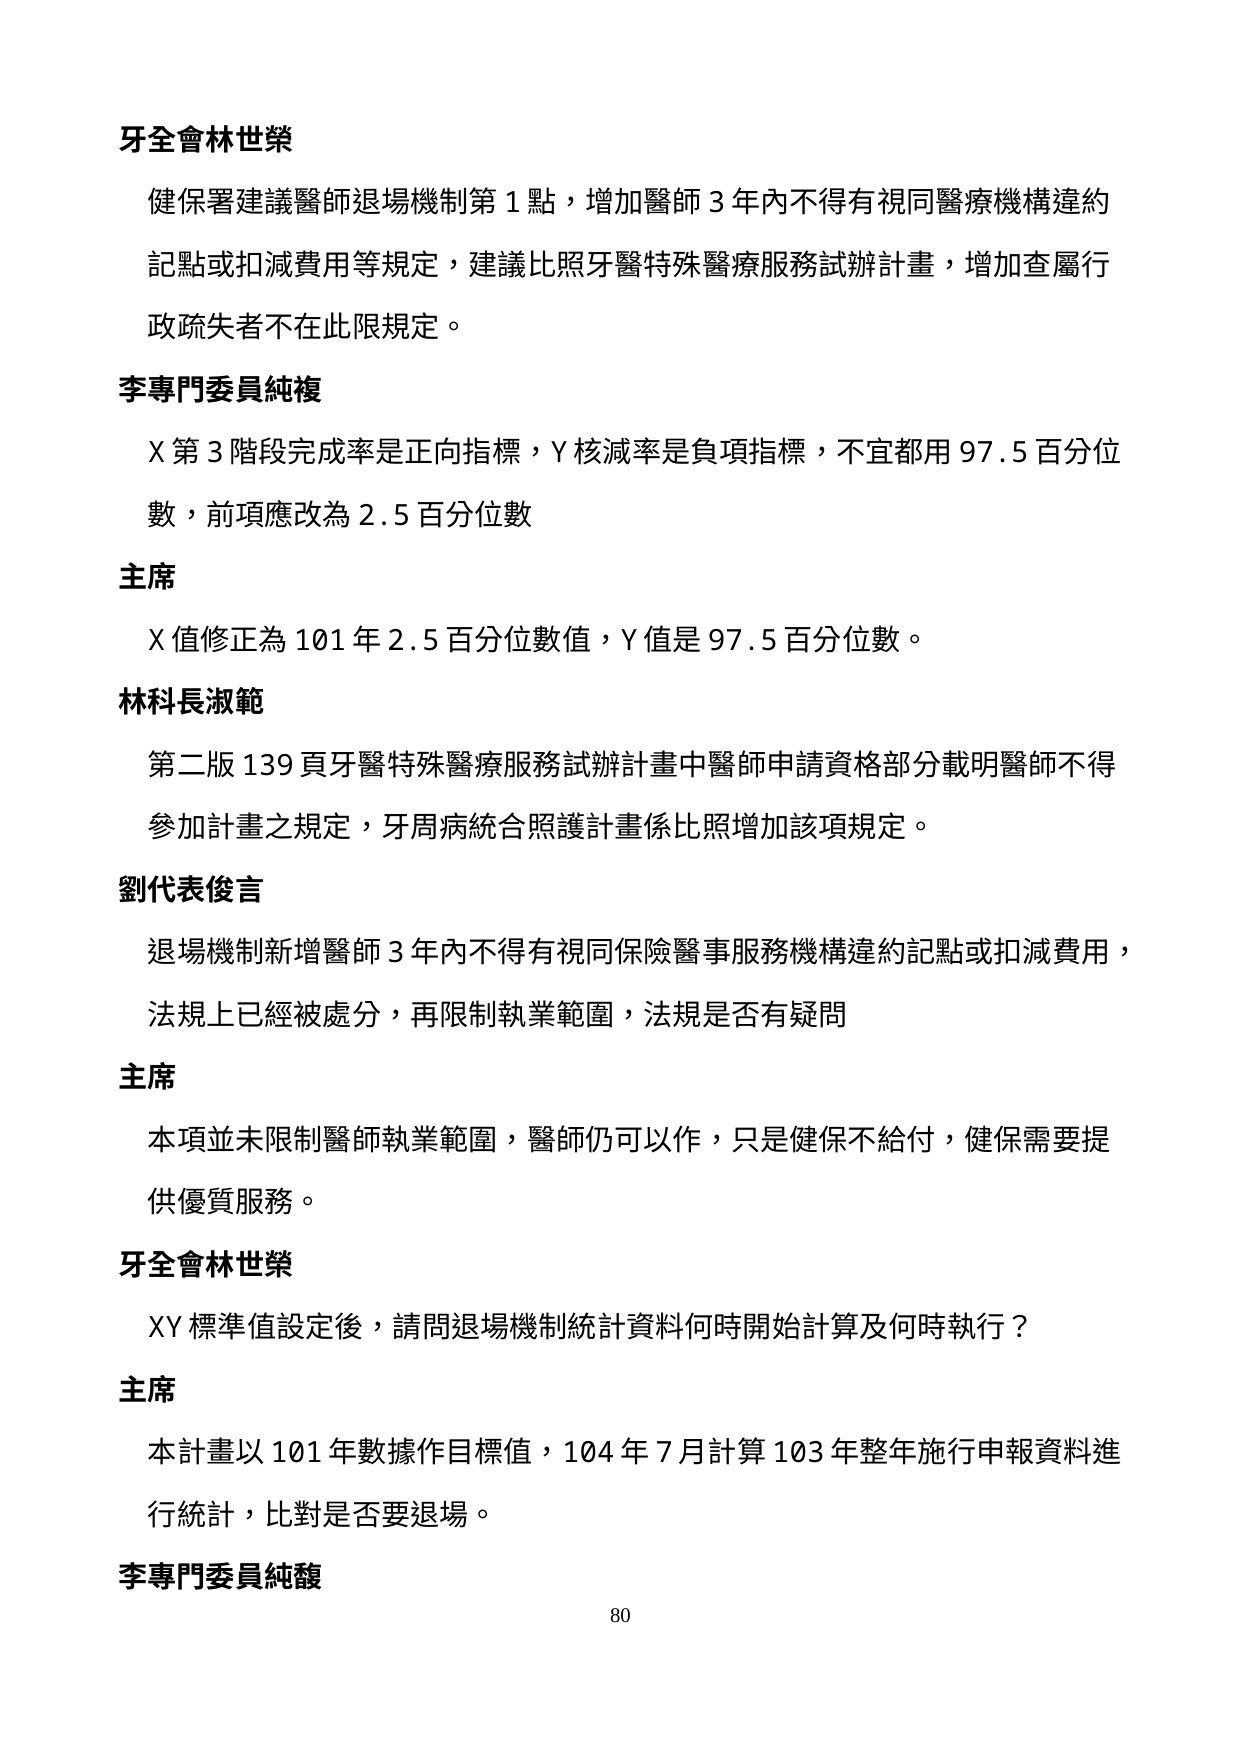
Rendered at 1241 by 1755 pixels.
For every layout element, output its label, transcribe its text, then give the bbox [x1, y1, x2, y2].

text 劉代表俊言 [118, 846, 1122, 908]
text 第二版139頁牙醫特殊醫療服務試辦計畫中醫師申請資格部分載明醫師不得參加計畫之規定，牙周病統合照護計畫係比照增加該項規定。 [148, 721, 1122, 846]
text 健保署建議醫師退場機制第1點，增加醫師3年內不得有視同醫療機構違約記點或扣減費用等規定，建議比照牙醫特殊醫療服務試辦計畫，增加查屬行政疏失者不在此限規定。 [148, 158, 1122, 346]
text 李專門委員純複 [118, 346, 1122, 408]
text 本項並未限制醫師執業範圍，醫師仍可以作，只是健保不給付，健保需要提供優質服務。 [148, 1096, 1122, 1221]
text 主席 [118, 533, 1122, 596]
text 李專門委員純馥 [118, 1533, 1122, 1596]
text 本計畫以101年數據作目標值，104年7月計算103年整年施行申報資料進行統計，比對是否要退場。 [148, 1408, 1122, 1533]
text XY標準值設定後，請問退場機制統計資料何時開始計算及何時執行？ [148, 1283, 1122, 1346]
text 牙全會林世榮 [118, 1221, 1122, 1283]
text 主席 [118, 1033, 1122, 1096]
text 主席 [118, 1346, 1122, 1408]
text 退場機制新增醫師3年內不得有視同保險醫事服務機構違約記點或扣減費用，法規上已經被處分，再限制執業範圍，法規是否有疑問 [148, 908, 1122, 1033]
text 林科長淑範 [118, 658, 1122, 721]
text X第3階段完成率是正向指標，Y核減率是負項指標，不宜都用97.5百分位數，前項應改為2.5百分位數 [148, 408, 1122, 533]
text X值修正為101年2.5百分位數值，Y值是97.5百分位數。 [148, 596, 1122, 658]
text 牙全會林世榮 [118, 96, 1122, 158]
